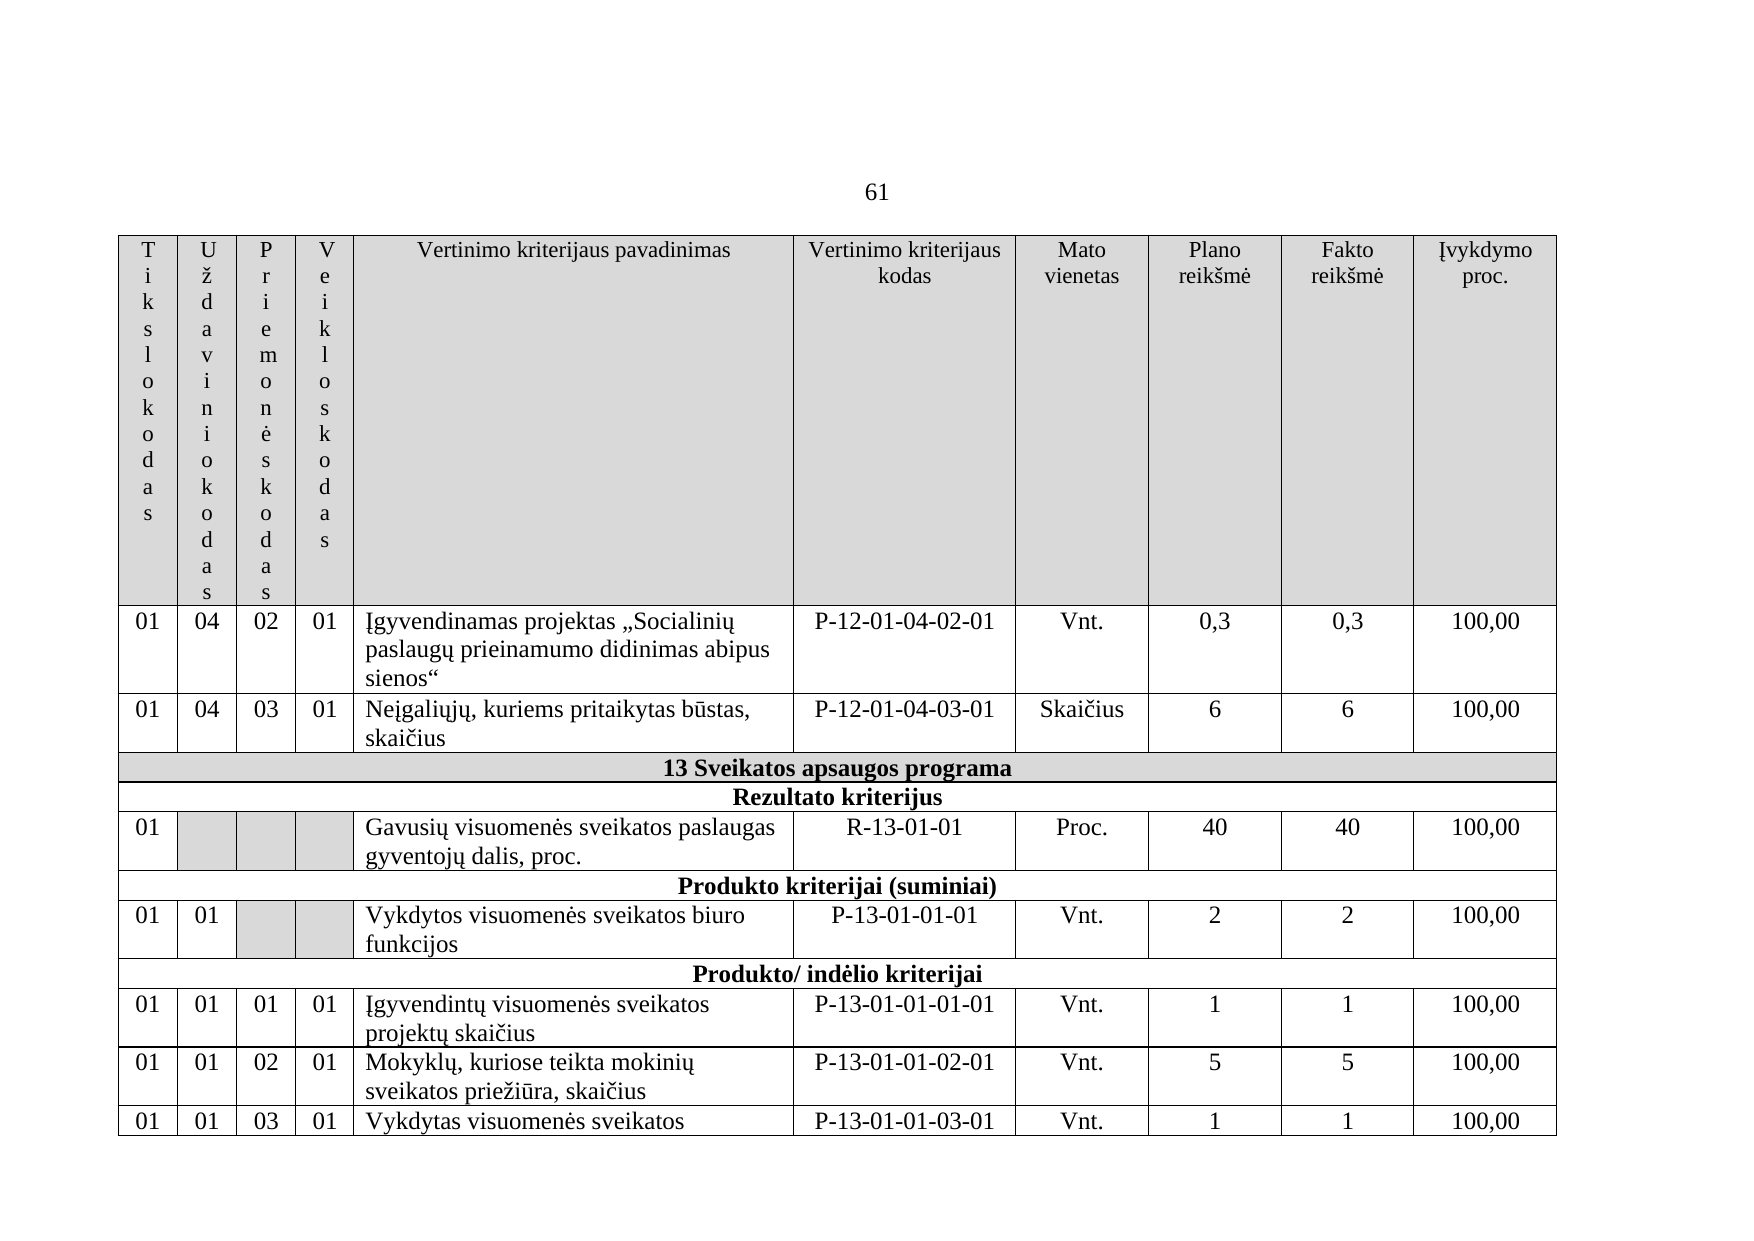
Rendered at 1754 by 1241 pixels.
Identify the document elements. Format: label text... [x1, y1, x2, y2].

table_cell 04 [178, 606, 236, 693]
table_cell R-13-01-01 [794, 812, 1015, 870]
table_cell Vnt. [1016, 1106, 1148, 1135]
table_cell 03 [237, 1106, 295, 1135]
table_cell Mokyklų, kuriose teikta mokinių sveikatos priežiūra, skaičius [354, 1048, 793, 1105]
table_cell 100,00 [1414, 812, 1556, 870]
table_cell 01 [237, 989, 295, 1046]
table_cell Gavusių visuomenės sveikatos paslaugas gyventojų dalis, proc. [354, 812, 793, 870]
table_cell 02 [237, 1048, 295, 1105]
table_cell Proc. [1016, 812, 1148, 870]
table_header Plano reikšmė [1149, 236, 1281, 605]
table_cell 01 [119, 694, 177, 752]
table_cell P-13-01-01-03-01 [794, 1106, 1015, 1135]
table_cell [237, 812, 295, 870]
table_cell Įgyvendintų visuomenės sveikatos projektų skaičius [354, 989, 793, 1046]
table_header Uždavinio kodas [178, 236, 236, 605]
table_cell 01 [119, 606, 177, 693]
table_cell Vykdytas visuomenės sveikatos [354, 1106, 793, 1135]
table_cell Neįgaliųjų, kuriems pritaikytas būstas, skaičius [354, 694, 793, 752]
table_cell 100,00 [1414, 901, 1556, 958]
table_cell Vykdytos visuomenės sveikatos biuro funkcijos [354, 901, 793, 958]
table_cell 1 [1282, 989, 1413, 1046]
table_cell 0,3 [1282, 606, 1413, 693]
table_cell P-13-01-01-01 [794, 901, 1015, 958]
table_cell 6 [1282, 694, 1413, 752]
table_cell [237, 901, 295, 958]
table_cell 01 [119, 1106, 177, 1135]
table_cell Vnt. [1016, 989, 1148, 1046]
table_cell 5 [1149, 1048, 1281, 1105]
table_cell Produkto kriterijai (suminiai) [119, 871, 1556, 899]
table_cell Rezultato kriterijus [119, 783, 1556, 811]
table_cell 01 [119, 1048, 177, 1105]
table_cell 100,00 [1414, 694, 1556, 752]
table_cell 1 [1149, 989, 1281, 1046]
table_header Vertinimo kriterijaus kodas [794, 236, 1015, 605]
table_cell Produkto/ indėlio kriterijai [119, 959, 1556, 988]
table_cell 01 [296, 606, 353, 693]
table_cell 01 [178, 1048, 236, 1105]
table_header Mato vienetas [1016, 236, 1148, 605]
table_cell P-13-01-01-02-01 [794, 1048, 1015, 1105]
table_header Fakto reikšmė [1282, 236, 1413, 605]
table_cell P-13-01-01-01-01 [794, 989, 1015, 1046]
table_cell 1 [1282, 1106, 1413, 1135]
table_cell 100,00 [1414, 989, 1556, 1046]
table_cell 40 [1149, 812, 1281, 870]
table_cell 0,3 [1149, 606, 1281, 693]
table_cell 03 [237, 694, 295, 752]
table_cell 01 [296, 1048, 353, 1105]
table_cell Vnt. [1016, 1048, 1148, 1105]
table_cell 13 Sveikatos apsaugos programa [119, 753, 1556, 781]
table_cell 100,00 [1414, 1106, 1556, 1135]
table_cell Įgyvendinamas projektas „Socialinių paslaugų prieinamumo didinimas abipus sienos“ [354, 606, 793, 693]
table_header Priemonės kodas [237, 236, 295, 605]
table_cell Vnt. [1016, 606, 1148, 693]
table_cell 6 [1149, 694, 1281, 752]
table_cell [296, 812, 353, 870]
table_cell 01 [119, 812, 177, 870]
table_cell Vnt. [1016, 901, 1148, 958]
table_header Veiklos kodas [296, 236, 353, 605]
table_cell 01 [178, 901, 236, 958]
table_cell 5 [1282, 1048, 1413, 1105]
table_cell 01 [296, 1106, 353, 1135]
table_header Tikslo kodas [119, 236, 177, 605]
table_cell 2 [1149, 901, 1281, 958]
table_cell 1 [1149, 1106, 1281, 1135]
table_cell 04 [178, 694, 236, 752]
table_cell 01 [119, 989, 177, 1046]
table_cell 01 [178, 1106, 236, 1135]
table_cell P-12-01-04-02-01 [794, 606, 1015, 693]
table_cell 01 [178, 989, 236, 1046]
table_cell 100,00 [1414, 1048, 1556, 1105]
table_cell 02 [237, 606, 295, 693]
table_cell [178, 812, 236, 870]
table_header Vertinimo kriterijaus pavadinimas [354, 236, 793, 605]
table_cell 01 [119, 901, 177, 958]
table_cell 01 [296, 694, 353, 752]
table_cell 40 [1282, 812, 1413, 870]
table_cell 2 [1282, 901, 1413, 958]
table_cell 100,00 [1414, 606, 1556, 693]
table_header Įvykdymo proc. [1414, 236, 1556, 605]
table_cell P-12-01-04-03-01 [794, 694, 1015, 752]
table_cell 01 [296, 989, 353, 1046]
table_cell [296, 901, 353, 958]
table_cell Skaičius [1016, 694, 1148, 752]
